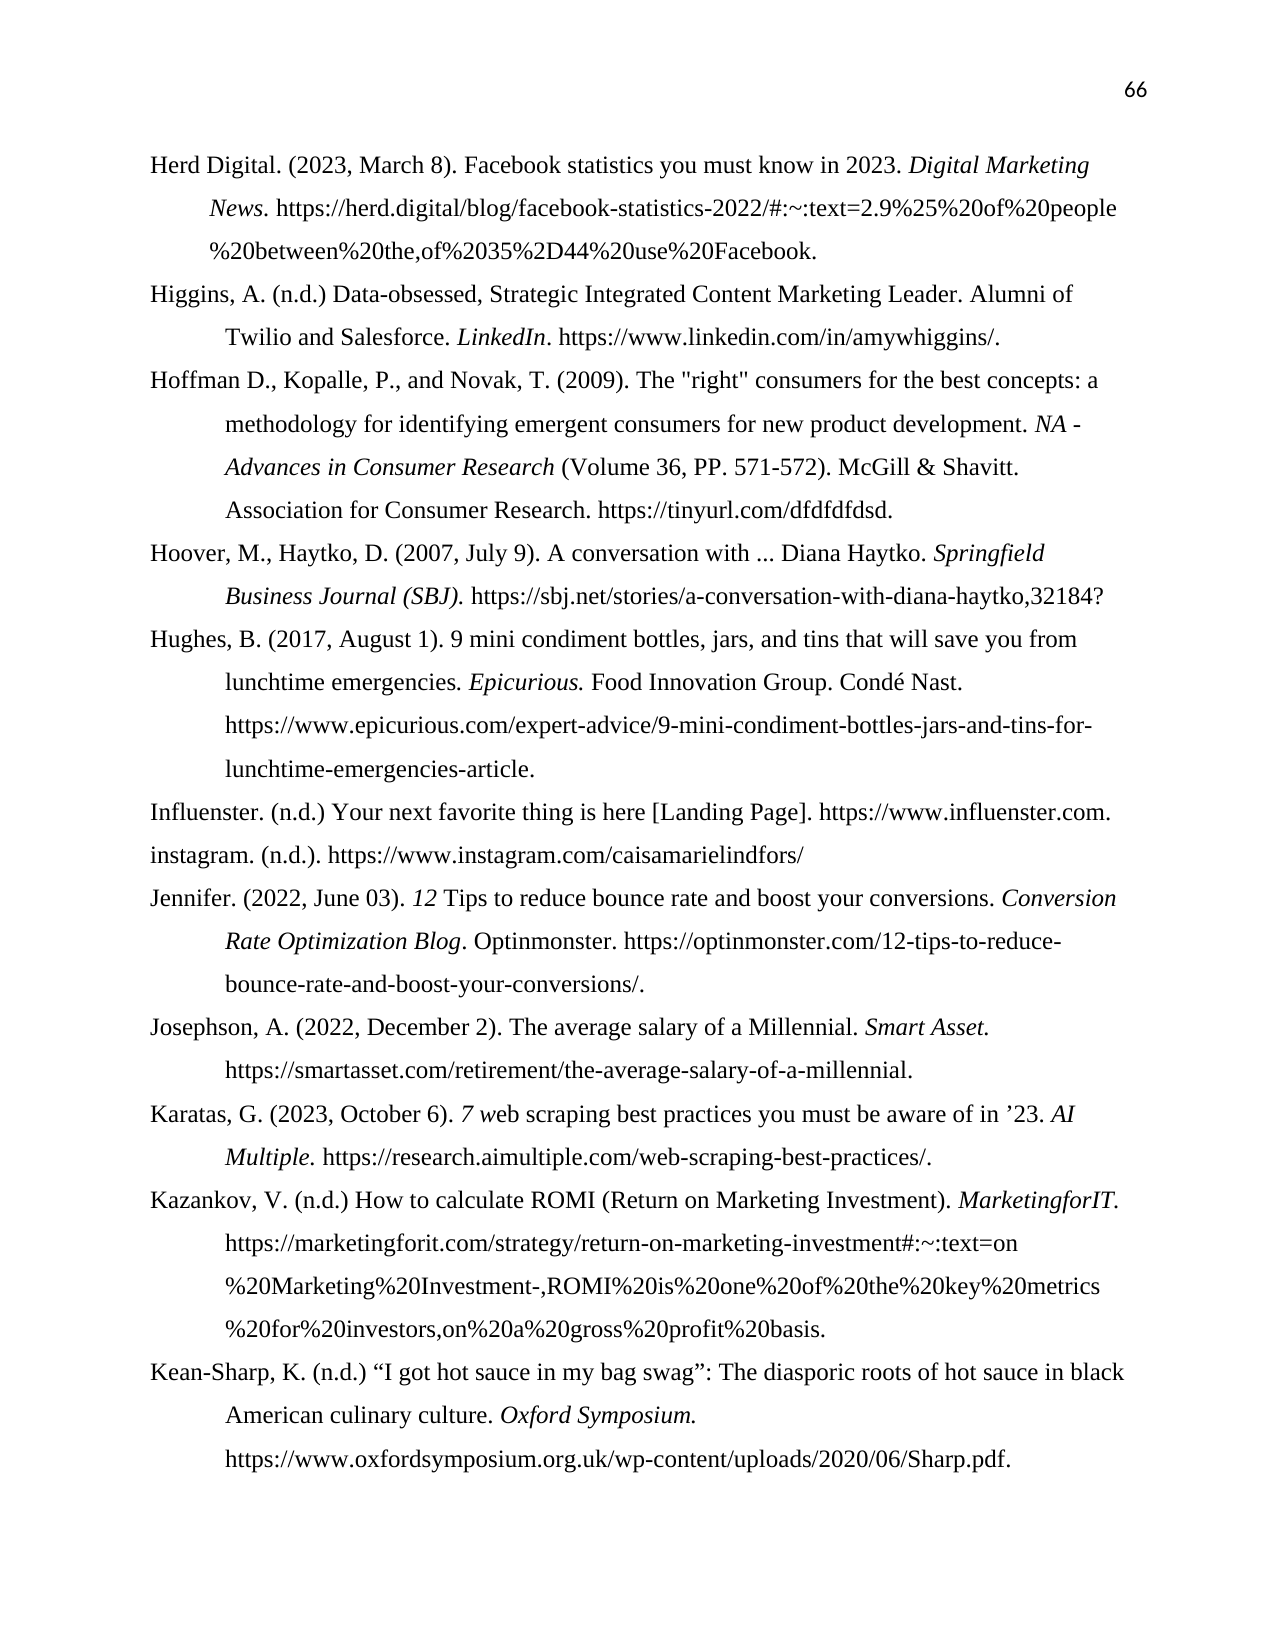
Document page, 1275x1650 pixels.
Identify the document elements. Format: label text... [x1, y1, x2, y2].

text Influenster. (n.d.) Your next favorite thing is here [Landing Page]. https://www.influenster.com. [150, 797, 1125, 826]
text Karatas, G. (2023, October 6). 7 web scraping best practices you must be aware of in ’23. AI Multiple. https://research.aimultiple.com/web-scraping-best-practices/. [150, 1099, 1125, 1171]
text Hughes, B. (2017, August 1). 9 mini condiment bottles, jars, and tins that will save you from lunchtime emergencies. Epicurious. Food Innovation Group. Condé Nast. https://www.epicurious.com/expert-advice/9-mini-condiment-bottles-jars-and-tins-for-lunchtime-emergencies-article. [150, 624, 1125, 782]
text Josephson, A. (2022, December 2). The average salary of a Millennial. Smart Asset. https://smartasset.com/retirement/the-average-salary-of-a-millennial. [150, 1012, 1125, 1084]
text Kean-Sharp, K. (n.d.) “I got hot sauce in my bag swag”: The diasporic roots of hot sauce in black American culinary culture. Oxford Symposium. https://www.oxfordsymposium.org.uk/wp-content/uploads/2020/06/Sharp.pdf. [150, 1357, 1125, 1472]
text Jennifer. (2022, June 03). 12 Tips to reduce bounce rate and boost your conversions. Conversion Rate Optimization Blog. Optinmonster. https://optinmonster.com/12-tips-to-reduce-bounce-rate-and-boost-your-conversions/. [150, 883, 1125, 998]
text Herd Digital. (2023, March 8). Facebook statistics you must know in 2023. Digital Marketing News. https://herd.digital/blog/facebook-statistics-2022/#:~:text=2.9%25%20of%20people%20between%20the,of%2035%2D44%20use%20Facebook. [150, 150, 1125, 265]
text Kazankov, V. (n.d.) How to calculate ROMI (Return on Marketing Investment). MarketingforIT. https://marketingforit.com/strategy/return-on-marketing-investment#:~:text=on%20Marketing%20Investment-,ROMI%20is%20one%20of%20the%20key%20metrics%20for%20investors,on%20a%20gross%20profit%20basis. [150, 1185, 1125, 1343]
text Hoffman D., Kopalle, P., and Novak, T. (2009). The "right" consumers for the best concepts: a methodology for identifying emergent consumers for new product development. NA - Advances in Consumer Research (Volume 36, PP. 571-572). McGill & Shavitt. Association for Consumer Research. https://tinyurl.com/dfdfdfdsd. [150, 366, 1125, 524]
text instagram. (n.d.). https://www.instagram.com/caisamarielindfors/ [150, 840, 1125, 869]
text Higgins, A. (n.d.) Data-obsessed, Strategic Integrated Content Marketing Leader. Alumni of Twilio and Salesforce. LinkedIn. https://www.linkedin.com/in/amywhiggins/. [150, 279, 1125, 351]
text Hoover, M., Haytko, D. (2007, July 9). A conversation with ... Diana Haytko. Springfield Business Journal (SBJ). https://sbj.net/stories/a-conversation-with-diana-haytko,32184? [150, 538, 1125, 610]
